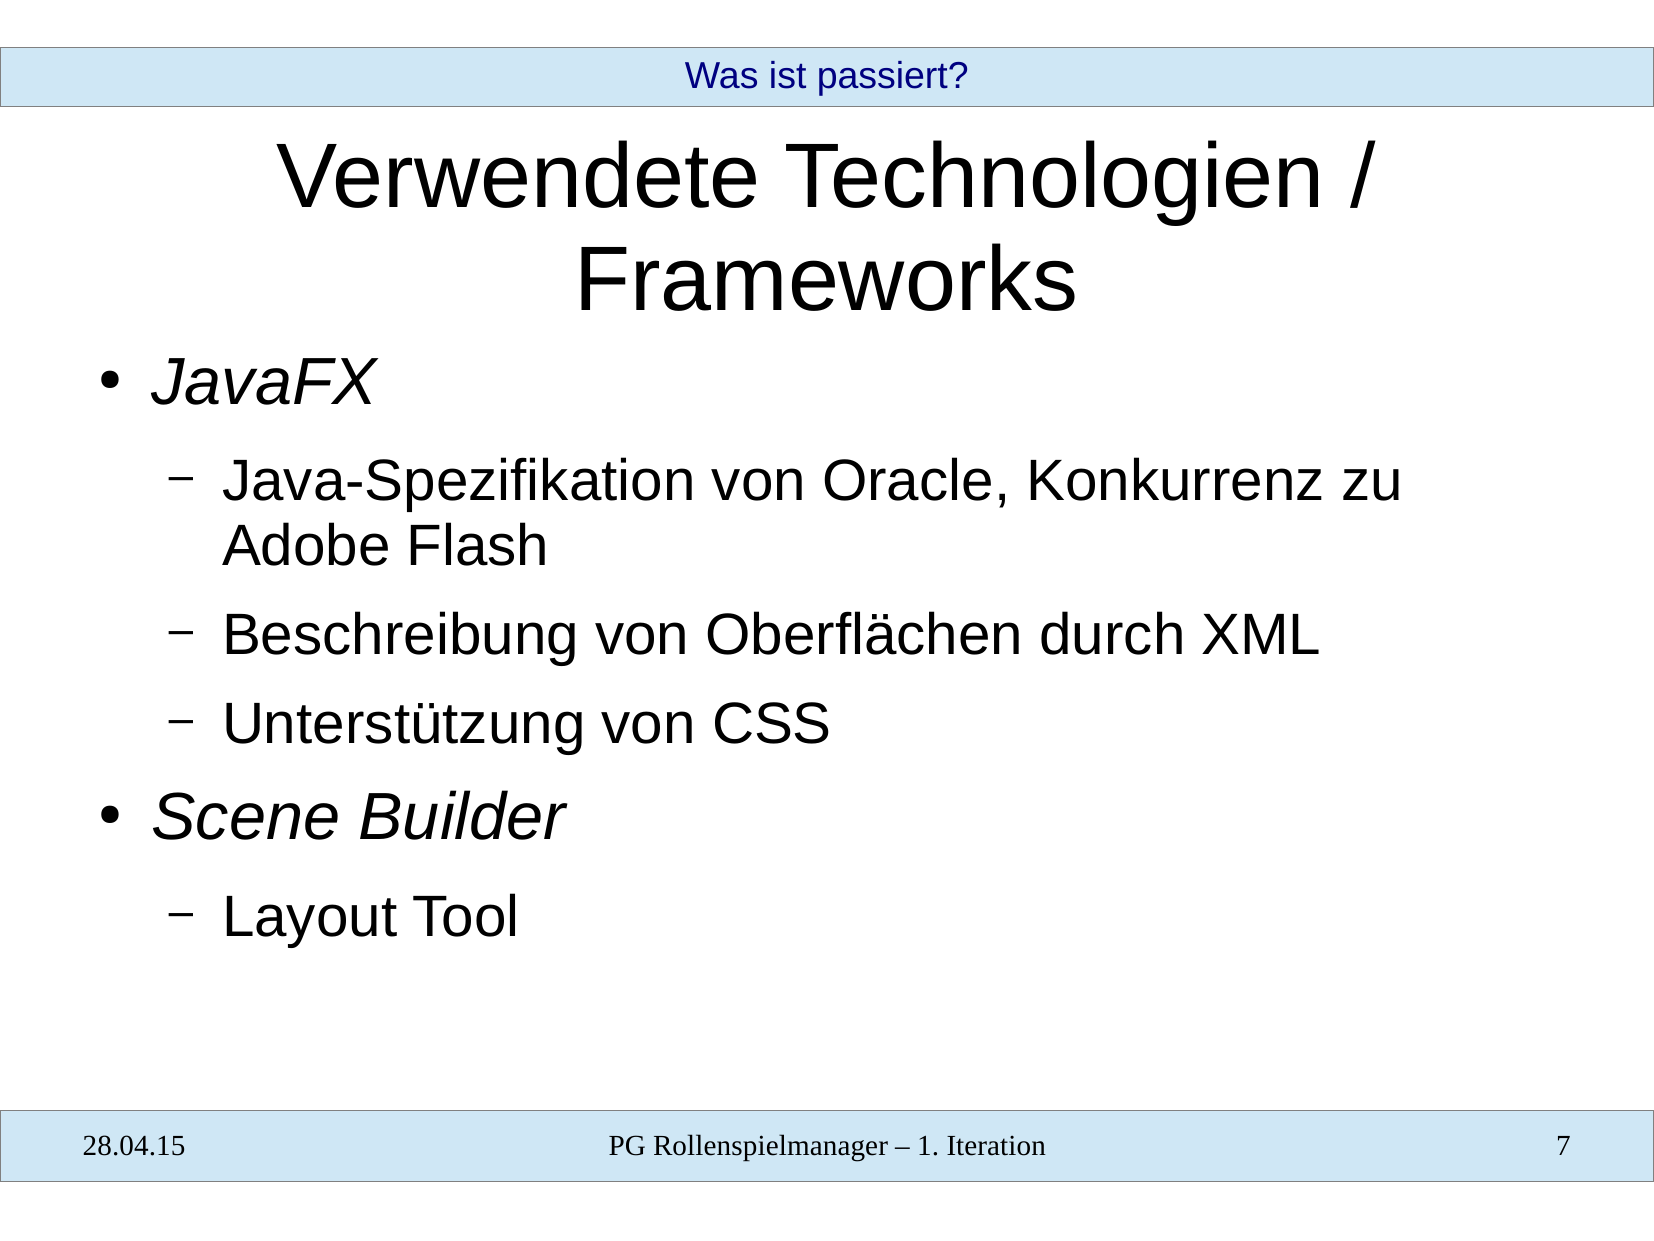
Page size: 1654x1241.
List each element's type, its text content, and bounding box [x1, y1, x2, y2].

list JavaFX Java-Spezifikation von Oracle, Konkurrenz zu Adobe Flash Beschreibung von Oberflächen durch XML Unterstützung von CSS Scene Builder Layout Tool [80, 343, 1536, 1063]
text_box Was ist passiert? [0, 47, 1654, 105]
title Verwendete Technologien / Frameworks [82, 123, 1571, 331]
